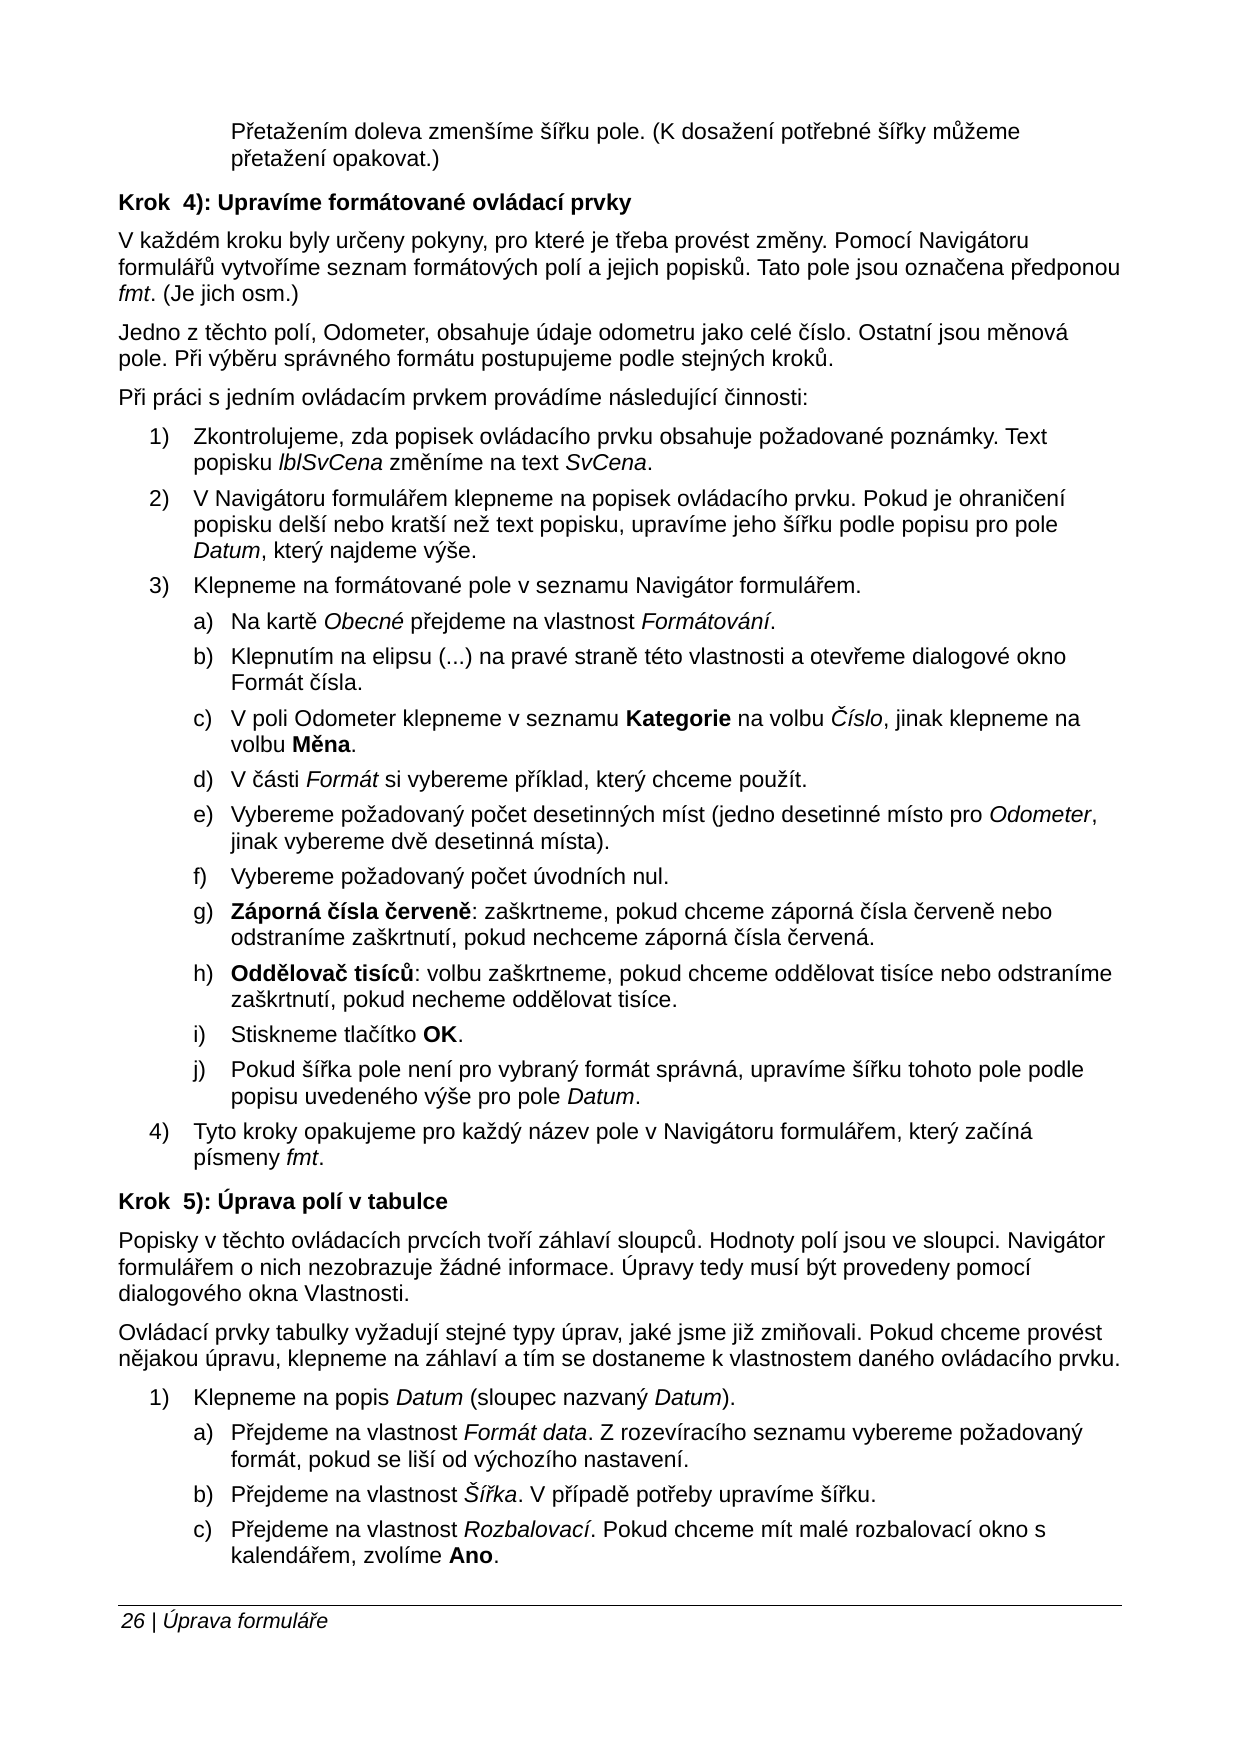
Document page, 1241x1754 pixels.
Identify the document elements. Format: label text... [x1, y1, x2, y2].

list Zkontrolujeme, zda popisek ovládacího prvku obsahuje požadované poznámky. Text popisku lblSvCena změníme na text SvCena. [169, 423, 1122, 476]
list Přejdeme na vlastnost Šířka. V případě potřeby upravíme šířku. [193, 1481, 1122, 1507]
list Vybereme požadovaný počet desetinných míst (jedno desetinné místo pro Odometer, jinak vybereme dvě desetinná místa). [193, 801, 1122, 854]
text V každém kroku byly určeny pokyny, pro které je třeba provést změny. Pomocí Navigátoru formulářů vytvoříme seznam formátových polí a jejich popisků. Tato pole jsou označena předponou fmt. (Je jich osm.) [118, 227, 1122, 306]
text Jedno z těchto polí, Odometer, obsahuje údaje odometru jako celé číslo. Ostatní jsou měnová pole. Při výběru správného formátu postupujeme podle stejných kroků. [118, 319, 1122, 372]
list Přetažením doleva zmenšíme šířku pole. (K dosažení potřebné šířky můžeme přetažení opakovat.) [193, 118, 1122, 171]
list V Navigátoru formulářem klepneme na popisek ovládacího prvku. Pokud je ohraničení popisku delší nebo kratší než text popisku, upravíme jeho šířku podle popisu pro pole Datum, který najdeme výše. [169, 484, 1122, 564]
list Tyto kroky opakujeme pro každý název pole v Navigátoru formulářem, který začíná písmeny fmt. [169, 1118, 1122, 1171]
list Stiskneme tlačítko OK. [193, 1021, 1122, 1047]
list Klepneme na popis Datum (sloupec nazvaný Datum). [169, 1384, 1122, 1410]
list V poli Odometer klepneme v seznamu Kategorie na volbu Číslo, jinak klepneme na volbu Měna. [193, 704, 1122, 757]
list Záporná čísla červeně: zaškrtneme, pokud chceme záporná čísla červeně nebo odstraníme zaškrtnutí, pokud nechceme záporná čísla červená. [193, 898, 1122, 951]
list Pokud šířka pole není pro vybraný formát správná, upravíme šířku tohoto pole podle popisu uvedeného výše pro pole Datum. [193, 1056, 1122, 1109]
text Krok 4: Upravíme formátované ovládací prvky [118, 188, 1122, 215]
list Přejdeme na vlastnost Rozbalovací. Pokud chceme mít malé rozbalovací okno s kalendářem, zvolíme Ano. [193, 1516, 1122, 1569]
text Při práci s jedním ovládacím prvkem provádíme následující činnosti: [118, 384, 1122, 411]
list Vybereme požadovaný počet úvodních nul. [193, 863, 1122, 889]
text Popisky v těchto ovládacích prvcích tvoří záhlaví sloupců. Hodnoty polí jsou ve sloupci. Navigátor formulářem o nich nezobrazuje žádné informace. Úpravy tedy musí být provedeny pomocí dialogového okna Vlastnosti. [118, 1227, 1122, 1306]
text Krok 5: Úprava polí v tabulce [118, 1188, 1122, 1215]
list V části Formát si vybereme příklad, který chceme použít. [193, 766, 1122, 792]
list Oddělovač tisíců: volbu zaškrtneme, pokud chceme oddělovat tisíce nebo odstraníme zaškrtnutí, pokud necheme oddělovat tisíce. [193, 959, 1122, 1012]
list Klepnutím na elipsu (...) na pravé straně této vlastnosti a otevřeme dialogové okno Formát čísla. [193, 643, 1122, 696]
text Ovládací prvky tabulky vyžadují stejné typy úprav, jaké jsme již zmiňovali. Pokud chceme provést nějakou úpravu, klepneme na záhlaví a tím se dostaneme k vlastnostem daného ovládacího prvku. [118, 1319, 1122, 1371]
list Na kartě Obecné přejdeme na vlastnost Formátování. [193, 608, 1122, 634]
list Přejdeme na vlastnost Formát data. Z rozevíracího seznamu vybereme požadovaný formát, pokud se liší od výchozího nastavení. [193, 1419, 1122, 1472]
list Klepneme na formátované pole v seznamu Navigátor formulářem. [169, 572, 1122, 599]
